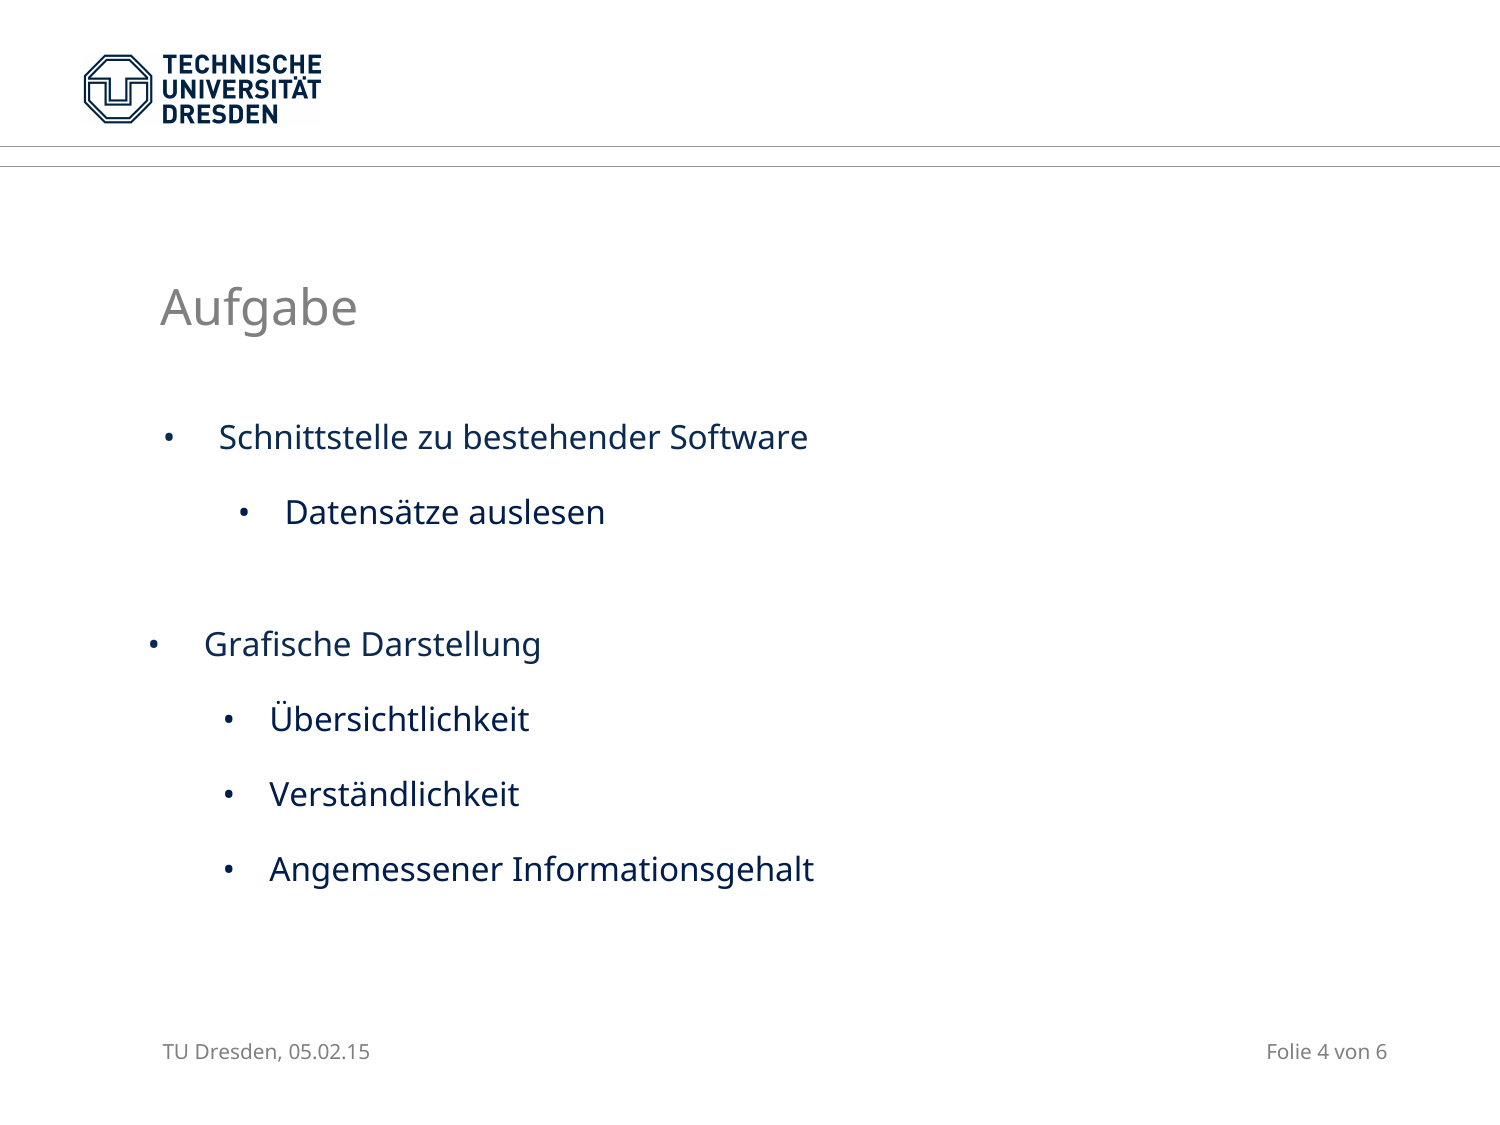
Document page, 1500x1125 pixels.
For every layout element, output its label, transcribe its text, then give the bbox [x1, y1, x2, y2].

list Schnittstelle zu bestehender Software Datensätze auslesen [162, 383, 1388, 568]
title Aufgabe [160, 238, 1392, 374]
picture [83, 54, 321, 124]
list Grafische Darstellung Übersichtlichkeit Verständlichkeit Angemessener Informationsgehalt [147, 590, 1373, 886]
